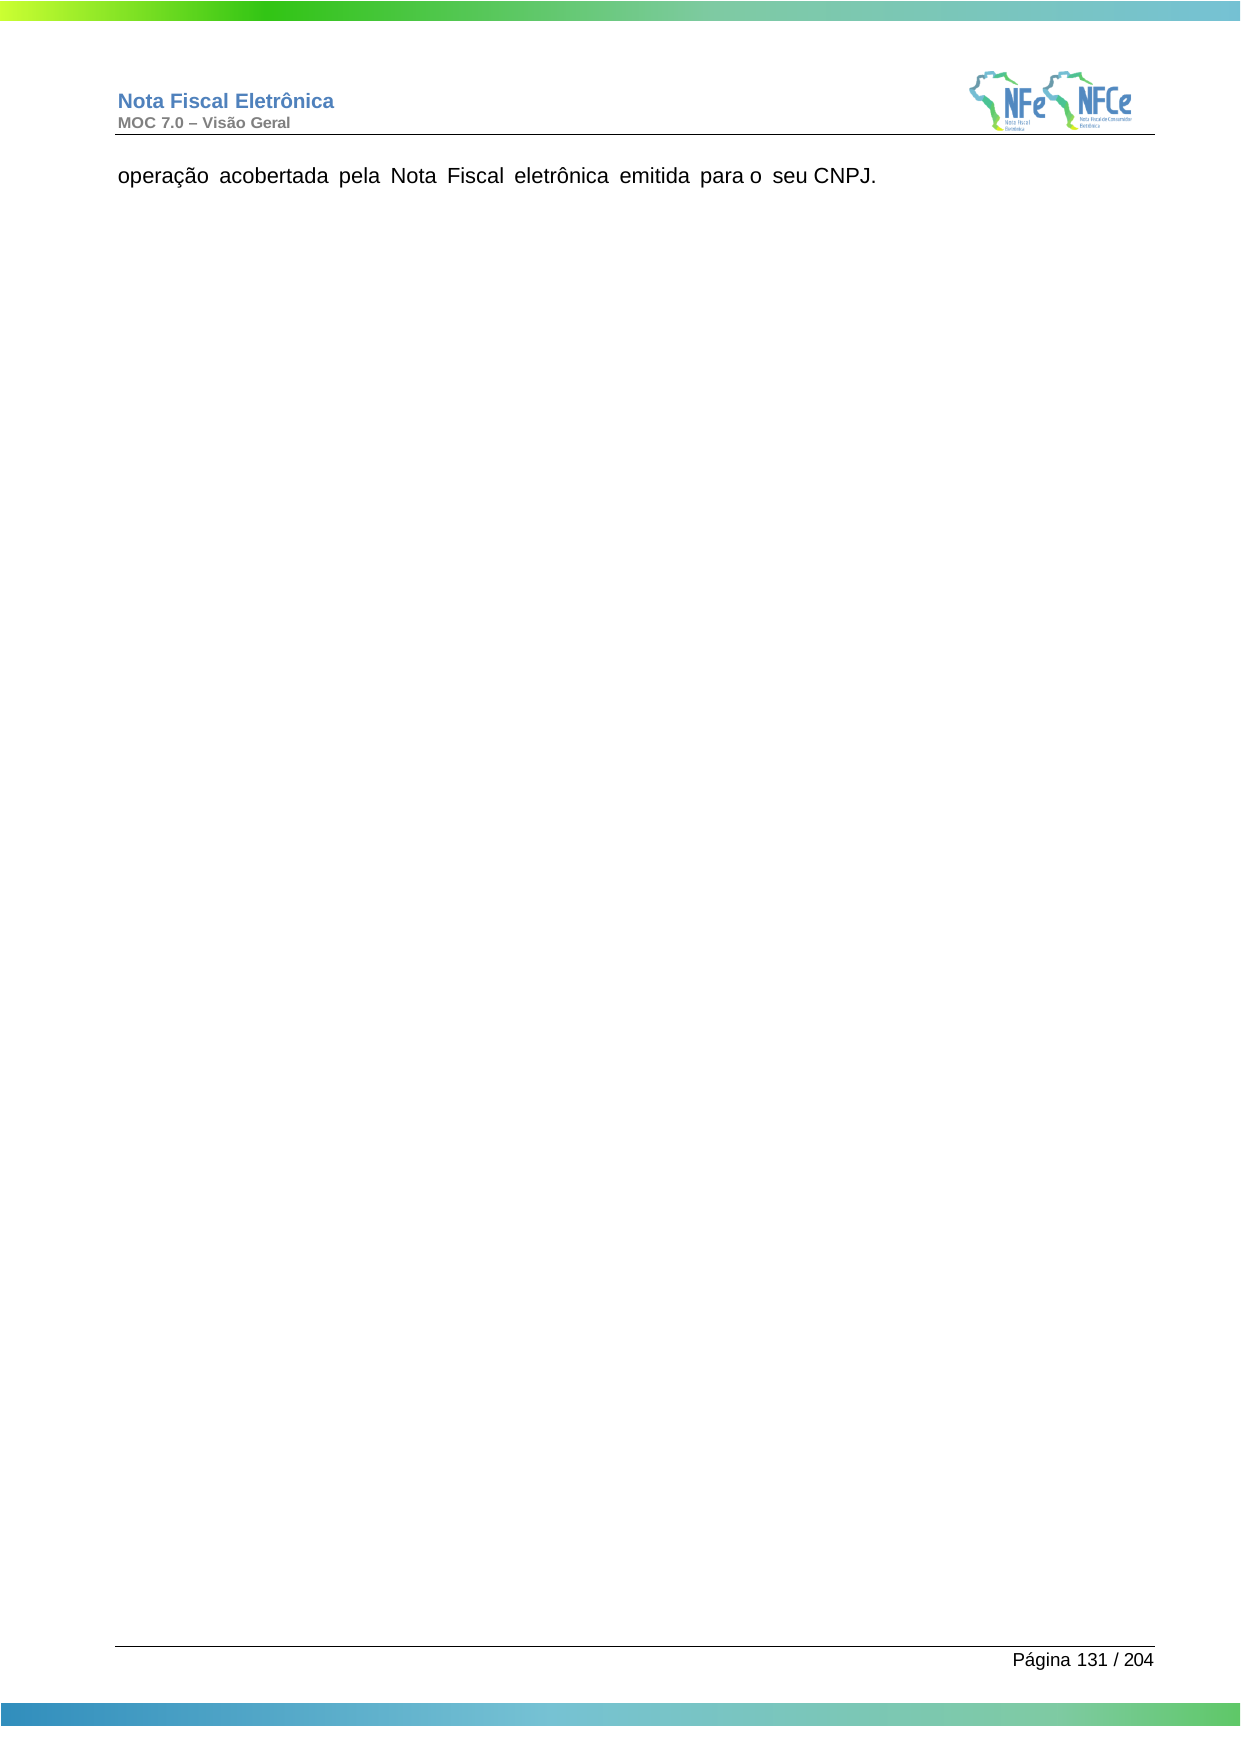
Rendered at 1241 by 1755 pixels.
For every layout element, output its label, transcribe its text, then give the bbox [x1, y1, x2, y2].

text operação acobertada pela Nota Fiscal eletrônica emitida para o seu CNPJ. [118, 163, 1152, 188]
